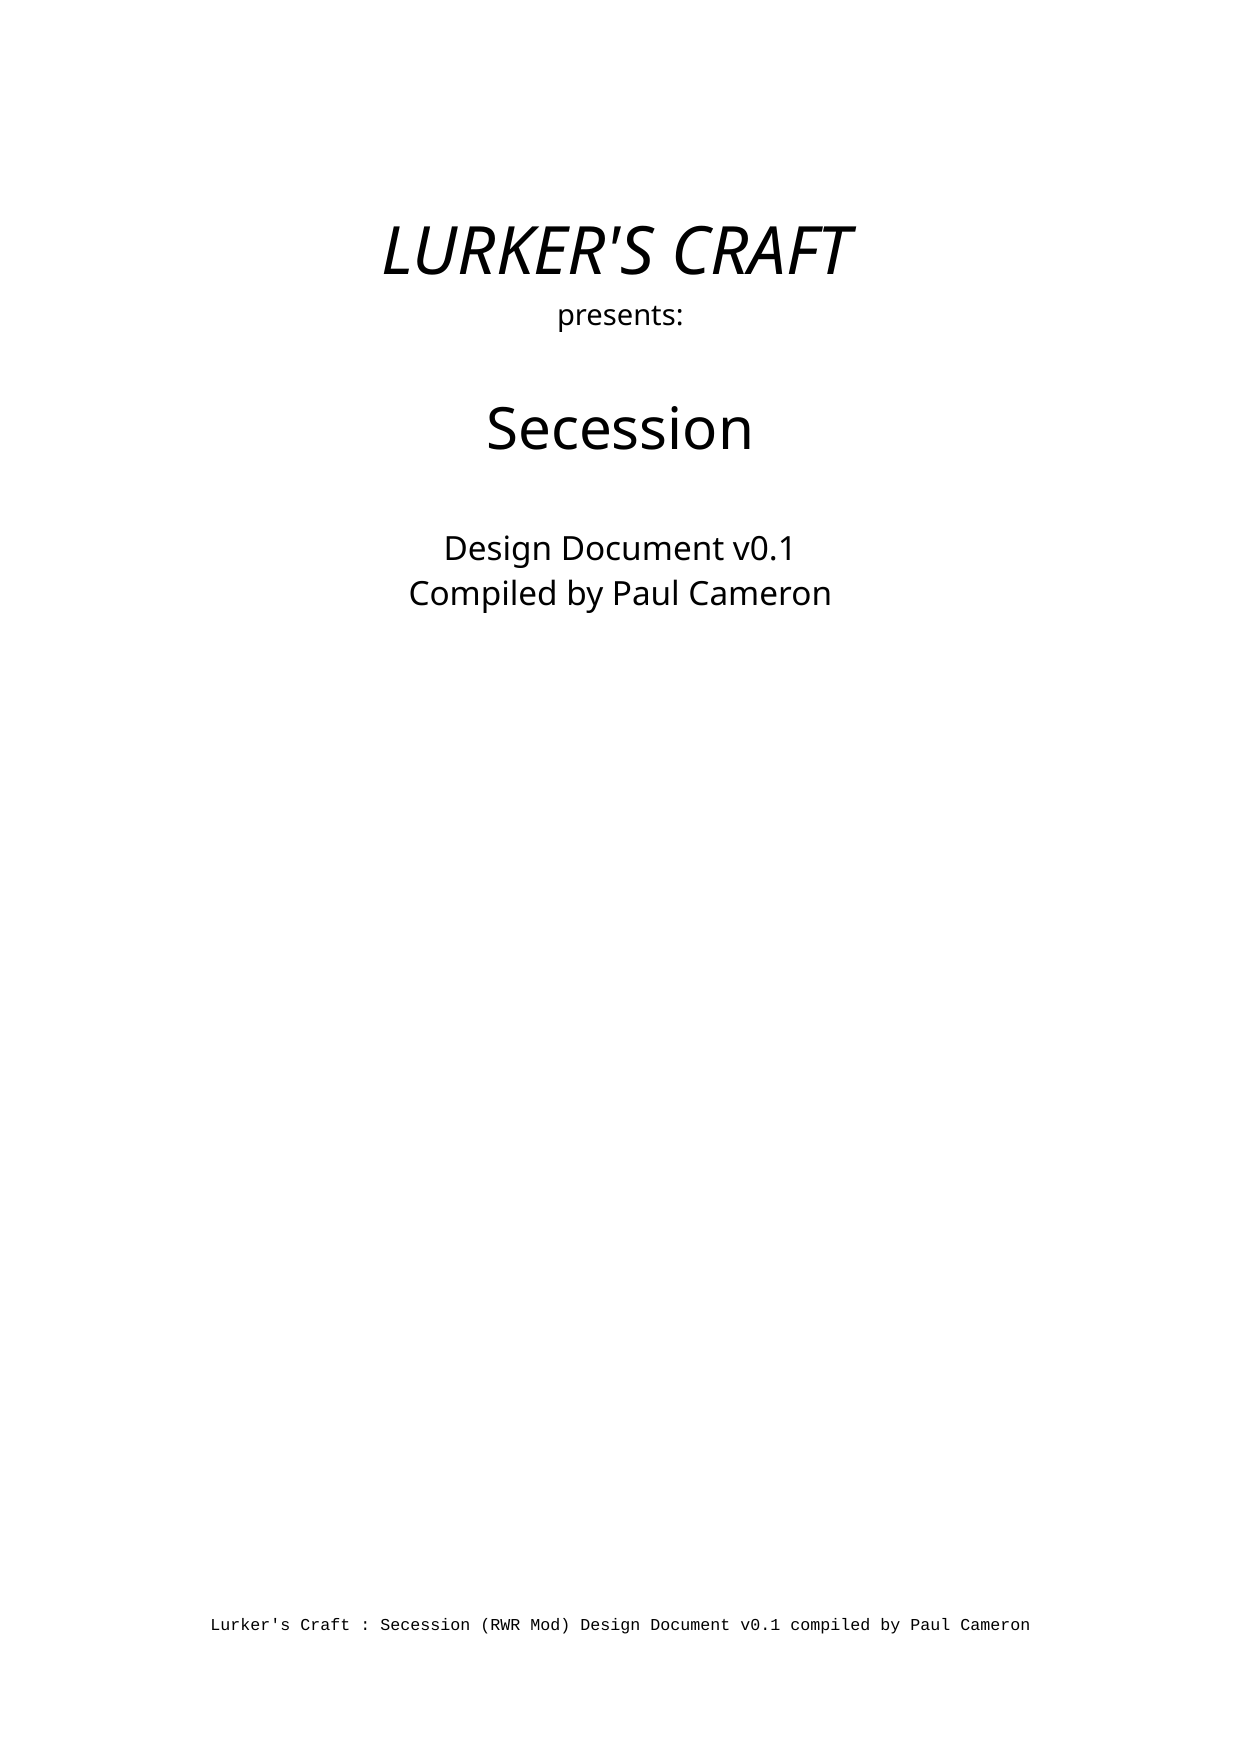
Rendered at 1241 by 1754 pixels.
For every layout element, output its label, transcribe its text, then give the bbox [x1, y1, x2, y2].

text Design Document v0.1 [118, 525, 1122, 570]
text LURKER'S CRAFT [118, 203, 1122, 294]
text presents: [118, 294, 1122, 334]
title Secession [118, 387, 1122, 467]
text Compiled by Paul Cameron [118, 570, 1122, 616]
